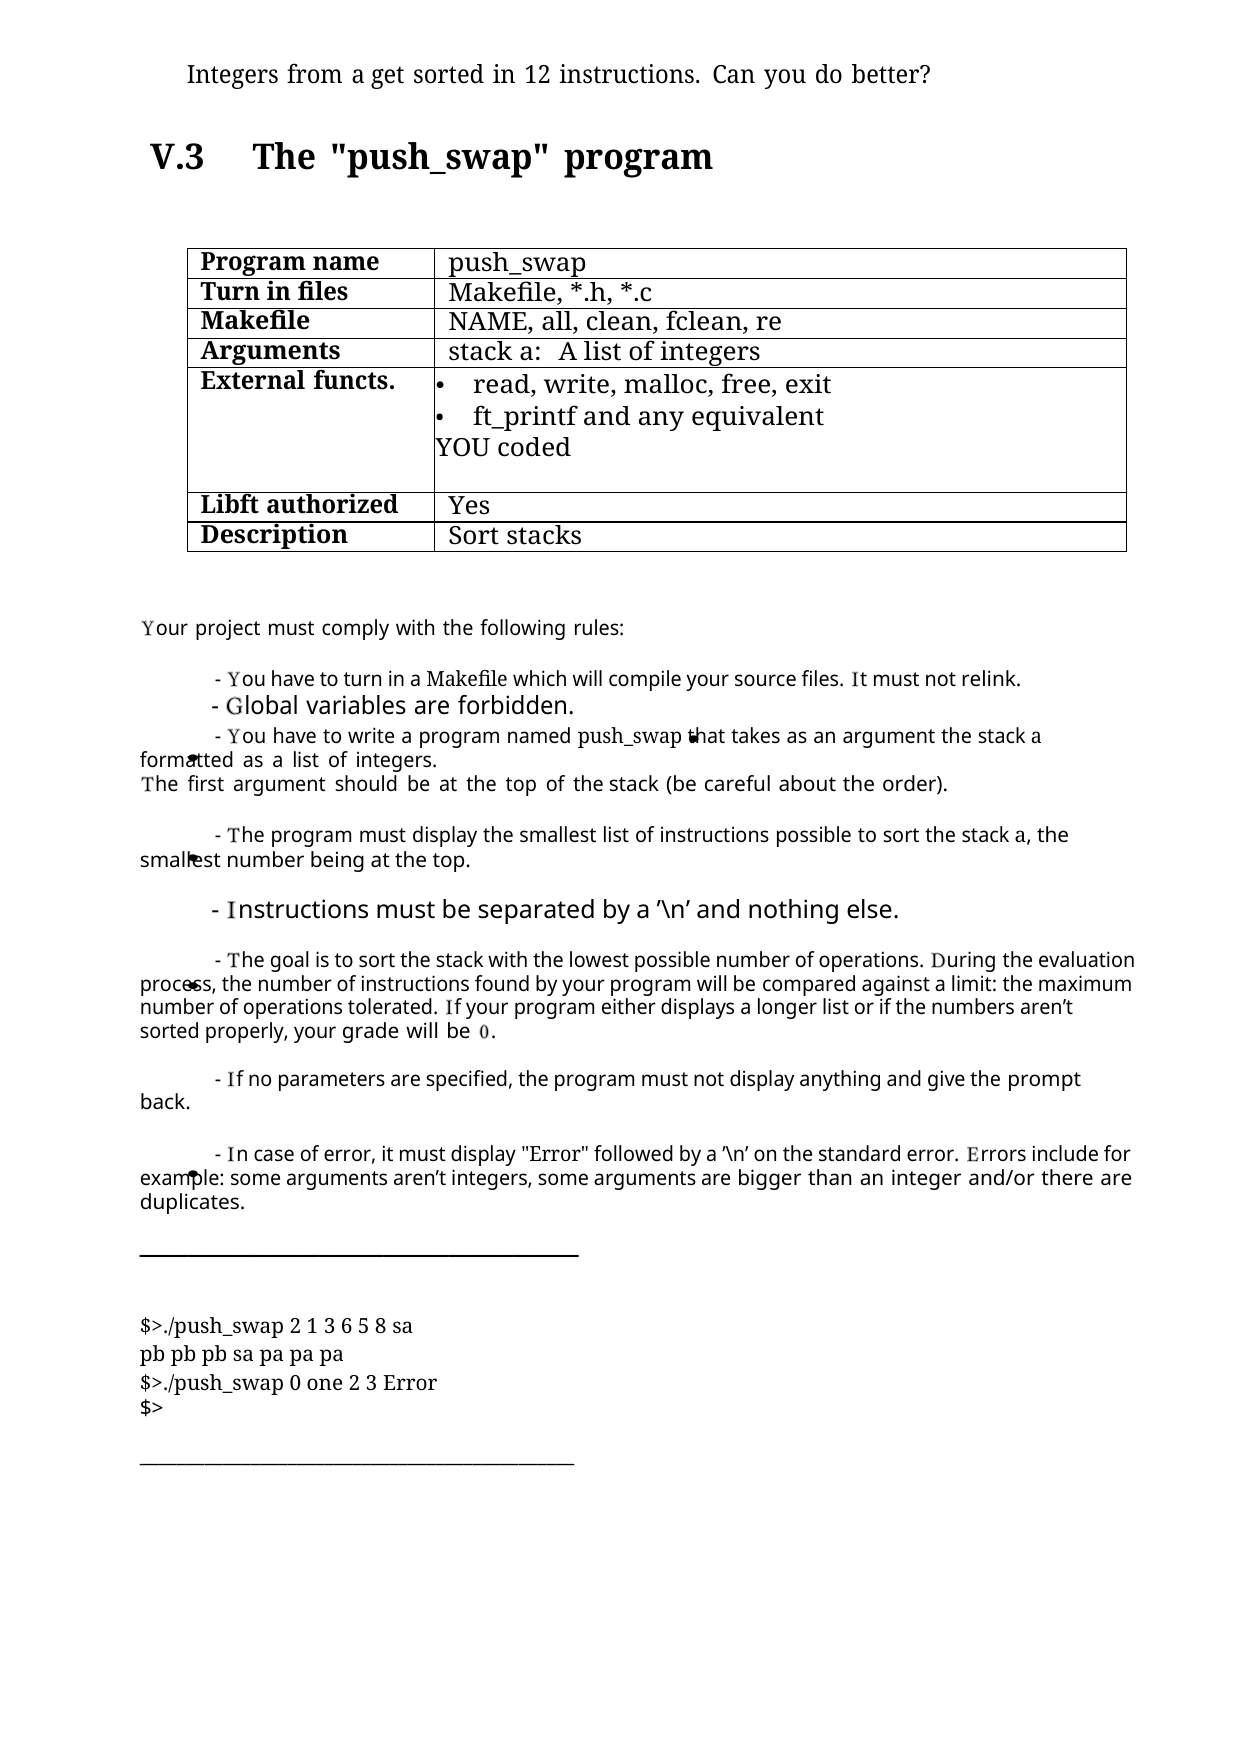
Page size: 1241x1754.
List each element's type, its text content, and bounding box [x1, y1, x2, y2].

table_cell stack a: A list of integers [435, 339, 1126, 367]
text • [186, 847, 199, 871]
text Your project must comply with the following rules: [139, 616, 1138, 640]
text ___________________________ [139, 1214, 1138, 1263]
text Integers from a get sorted in 12 instructions. Can you do better? [187, 56, 1138, 90]
table_cell Libft authorized [188, 493, 434, 521]
table_cell Arguments [188, 339, 434, 367]
text • [186, 1163, 199, 1188]
text • [186, 975, 199, 999]
table_cell External functs. [188, 368, 434, 492]
text • [687, 728, 696, 753]
text _______________________________________________ [139, 1444, 1138, 1468]
table_cell Description [188, 523, 434, 551]
table_cell read, write, malloc, free, exit ft_printf and any equivalent YOU coded [435, 368, 1126, 492]
subtitle The "push_swap" program [150, 131, 1138, 180]
text - If no parameters are specified, the program must not display anything and give the prompt back. [139, 1067, 1138, 1115]
table_header Program name [188, 249, 434, 278]
text $>./push_swap 0 one 2 3 Error [139, 1368, 1138, 1396]
table_cell Turn in files [188, 279, 434, 308]
text - You have to turn in a Makefile which will compile your source files. It must not relink. [139, 664, 1138, 692]
text • [186, 747, 199, 771]
text $>./push_swap 2 1 3 6 5 8 sa [139, 1311, 1138, 1339]
text $> [139, 1396, 1138, 1420]
table_cell NAME, all, clean, fclean, re [435, 309, 1126, 337]
table_header push_swap [435, 249, 1126, 278]
text - The program must display the smallest list of instructions possible to sort the stack a, the smallest number being at the top. [139, 820, 1138, 873]
list - Global variables are forbidden. [186, 692, 1138, 721]
table_cell Yes [435, 493, 1126, 521]
table_cell Makefile, *.h, *.c [435, 279, 1126, 308]
text - In case of error, it must display "Error" followed by a ’\n’ on the standard error. Errors include for example: some arguments aren’t integers, some arguments are bigger than an integer and/or there are duplicates. [139, 1139, 1138, 1214]
text The first argument should be at the top of the stack (be careful about the order). [139, 773, 1138, 797]
table_cell Makefile [188, 309, 434, 337]
list - Instructions must be separated by a ’\n’ and nothing else. [186, 896, 1138, 925]
table_cell Sort stacks [435, 523, 1126, 551]
text - The goal is to sort the stack with the lowest possible number of operations. During the evaluation process, the number of instructions found by your program will be compared against a limit: the maximum number of operations tolerated. If your program either displays a longer list or if the numbers aren’t sorted properly, your grade will be 0. [139, 949, 1138, 1044]
text pb pb pb sa pa pa pa [139, 1339, 1138, 1368]
text - You have to write a program named push_swap that takes as an argument the stack a formatted as a list of integers. [139, 721, 1138, 773]
